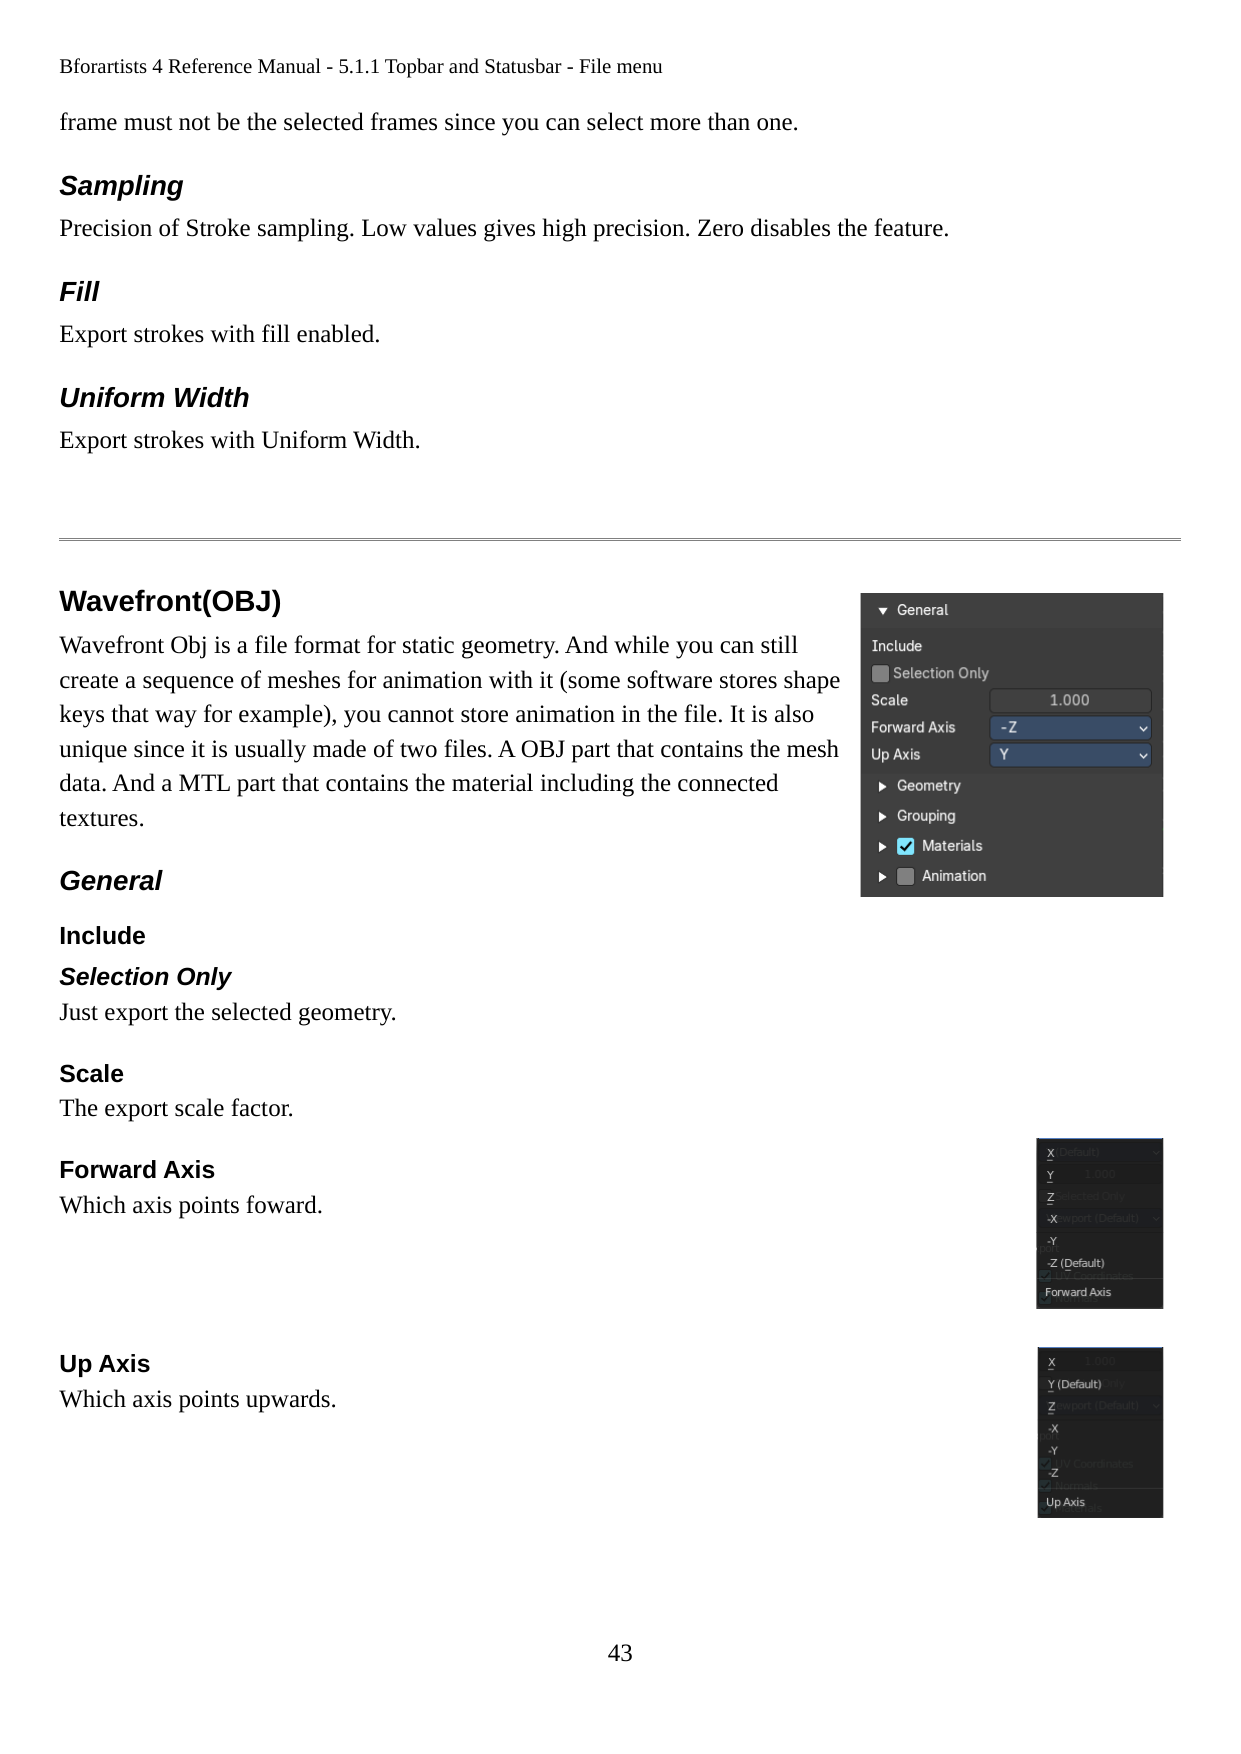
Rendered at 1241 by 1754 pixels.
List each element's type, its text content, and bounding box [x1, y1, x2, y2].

picture [1037, 1347, 1164, 1518]
text Export strokes with fill enabled. [59, 319, 1181, 348]
text Wavefront Obj is a file format for static geometry. And while you can still create a sequence of meshes for animation with it (some software stores shape keys that way for example), you cannot store animation in the file. It is also unique since it is usually made of two files. A OBJ part that contains the mesh data. And a MTL part that contains the material including the connected textures. [59, 630, 860, 832]
subtitle Scale [59, 1059, 1181, 1087]
text The export scale factor. [59, 1093, 1181, 1122]
subtitle Selection Only [59, 962, 1181, 991]
picture [860, 593, 1164, 897]
subtitle General [59, 864, 860, 896]
subtitle [1164, 864, 1181, 896]
text Which axis points foward. [59, 1190, 1036, 1218]
text frame must not be the selected frames since you can select more than one. [59, 107, 1181, 136]
picture [1036, 1138, 1164, 1309]
text Export strokes with Uniform Width. [59, 425, 1181, 454]
subtitle [1164, 1155, 1181, 1183]
subtitle Fill [59, 275, 1181, 307]
text Precision of Stroke sampling. Low values gives high precision. Zero disables the feature. [59, 213, 1181, 242]
subtitle Forward Axis [59, 1155, 1036, 1183]
subtitle Sampling [59, 169, 1181, 201]
subtitle Include [59, 921, 1181, 950]
text Which axis points upwards. [59, 1384, 1037, 1413]
subtitle Wavefront(OBJ) [59, 584, 1181, 618]
text Just export the selected geometry. [59, 997, 1181, 1026]
subtitle Uniform Width [59, 381, 1181, 413]
subtitle [1164, 1349, 1181, 1378]
subtitle Up Axis [59, 1349, 1037, 1378]
